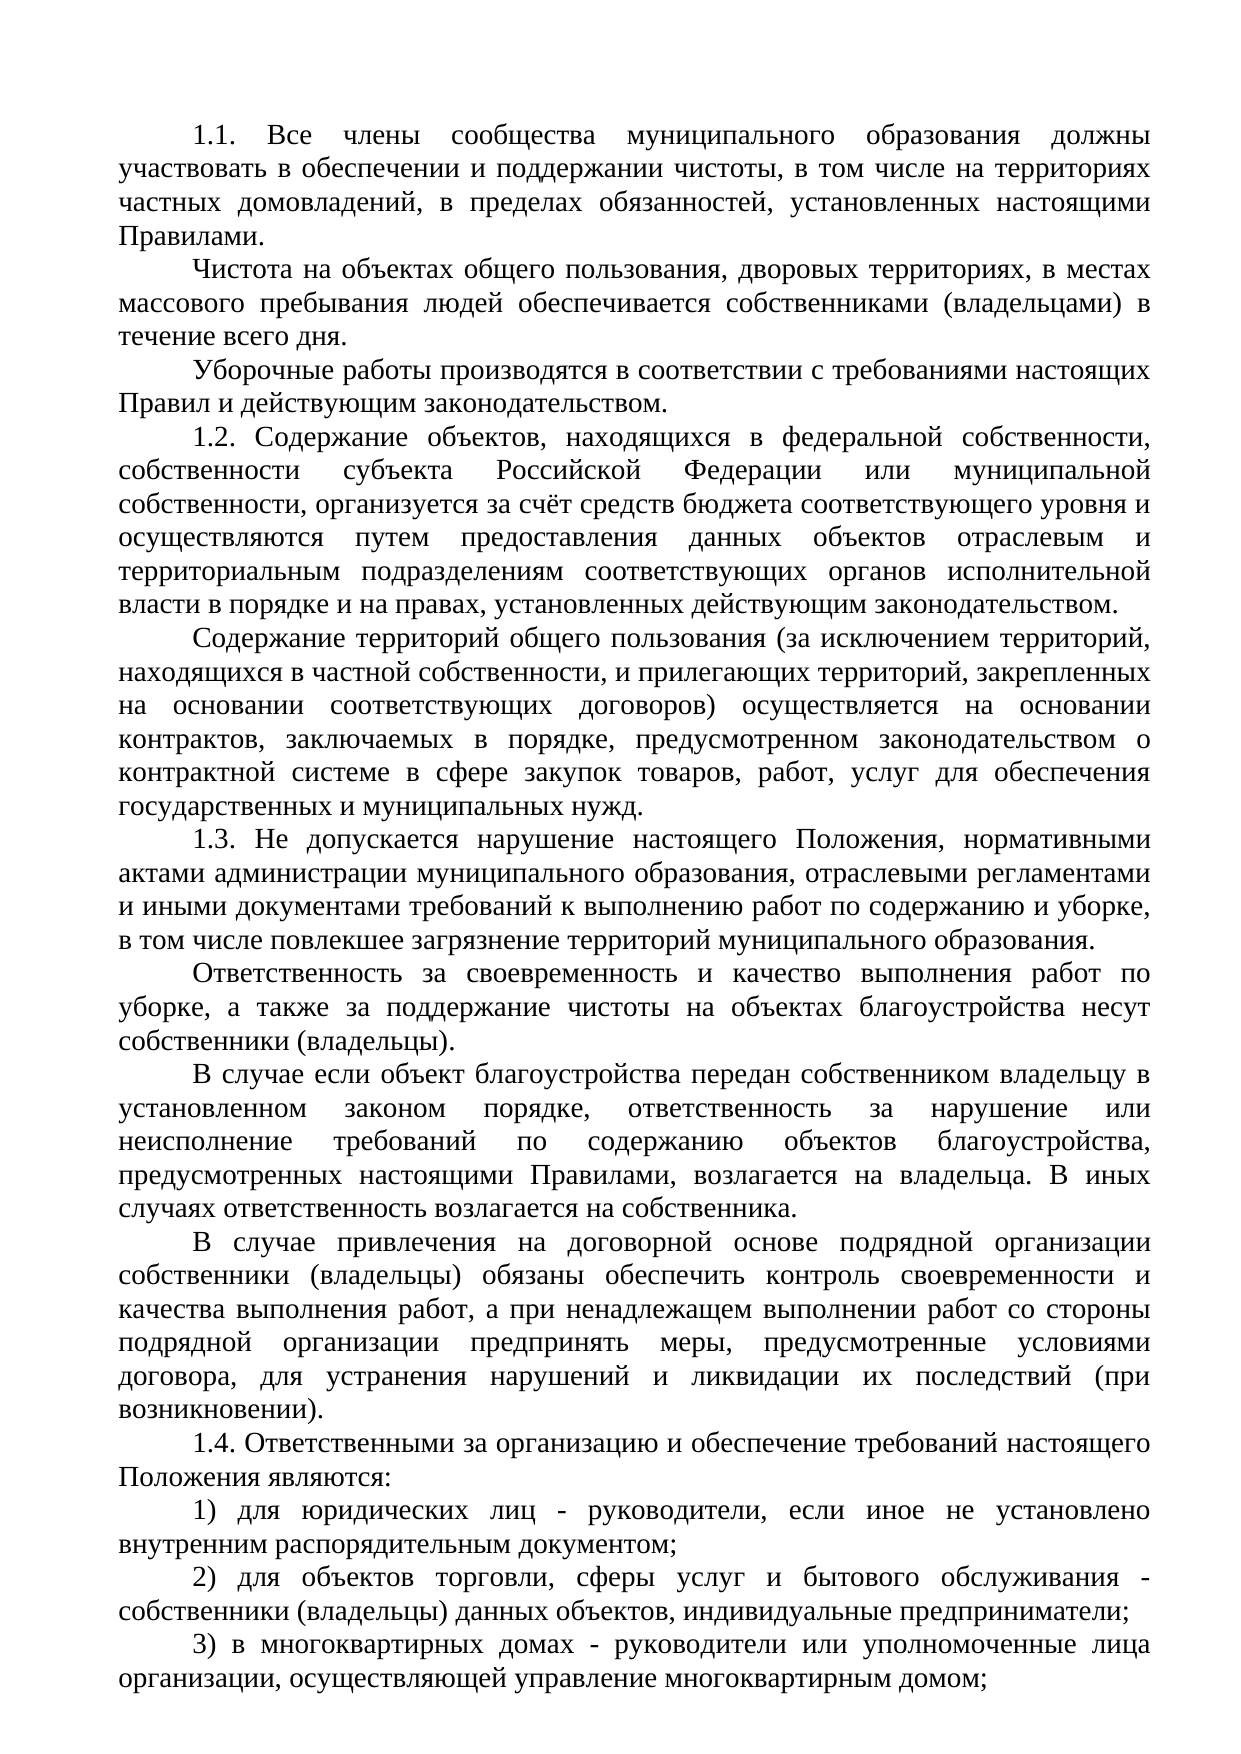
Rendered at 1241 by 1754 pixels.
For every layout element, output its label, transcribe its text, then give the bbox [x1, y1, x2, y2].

text 2) для объектов торговли, сферы услуг и бытового обслуживания - собственники (владельцы) данных объектов, индивидуальные предприниматели; [118, 1559, 1152, 1626]
text 1.3. Не допускается нарушение настоящего Положения, нормативными актами администрации муниципального образования, отраслевыми регламентами и иными документами требований к выполнению работ по содержанию и уборке, в том числе повлекшее загрязнение территорий муниципального образования. [118, 821, 1152, 956]
text Ответственность за своевременность и качество выполнения работ по уборке, а также за поддержание чистоты на объектах благоустройства несут собственники (владельцы). [118, 956, 1152, 1056]
text 1.4. Ответственными за организацию и обеспечение требований настоящего Положения являются: [118, 1425, 1152, 1492]
text В случае если объект благоустройства передан собственником владельцу в установленном законом порядке, ответственность за нарушение или неисполнение требований по содержанию объектов благоустройства, предусмотренных настоящими Правилами, возлагается на владельца. В иных случаях ответственность возлагается на собственника. [118, 1056, 1152, 1224]
text Чистота на объектах общего пользования, дворовых территориях, в местах массового пребывания людей обеспечивается собственниками (владельцами) в течение всего дня. [118, 251, 1152, 352]
text 1.2. Содержание объектов, находящихся в федеральной собственности, собственности субъекта Российской Федерации или муниципальной собственности, организуется за счёт средств бюджета соответствующего уровня и осуществляются путем предоставления данных объектов отраслевым и территориальным подразделениям соответствующих органов исполнительной власти в порядке и на правах, установленных действующим законодательством. [118, 419, 1152, 620]
text 3) в многоквартирных домах - руководители или уполномоченные лица организации, осуществляющей управление многоквартирным домом; [118, 1626, 1152, 1693]
text 1) для юридических лиц - руководители, если иное не установлено внутренним распорядительным документом; [118, 1492, 1152, 1559]
text Уборочные работы производятся в соответствии с требованиями настоящих Правил и действующим законодательством. [118, 352, 1152, 419]
text 1.1. Все члены сообщества муниципального образования должны участвовать в обеспечении и поддержании чистоты, в том числе на территориях частных домовладений, в пределах обязанностей, установленных настоящими Правилами. [118, 117, 1152, 251]
text Содержание территорий общего пользования (за исключением территорий, находящихся в частной собственности, и прилегающих территорий, закрепленных на основании соответствующих договоров) осуществляется на основании контрактов, заключаемых в порядке, предусмотренном законодательством о контрактной системе в сфере закупок товаров, работ, услуг для обеспечения государственных и муниципальных нужд. [118, 620, 1152, 821]
text В случае привлечения на договорной основе подрядной организации собственники (владельцы) обязаны обеспечить контроль своевременности и качества выполнения работ, а при ненадлежащем выполнении работ со стороны подрядной организации предпринять меры, предусмотренные условиями договора, для устранения нарушений и ликвидации их последствий (при возникновении). [118, 1224, 1152, 1425]
